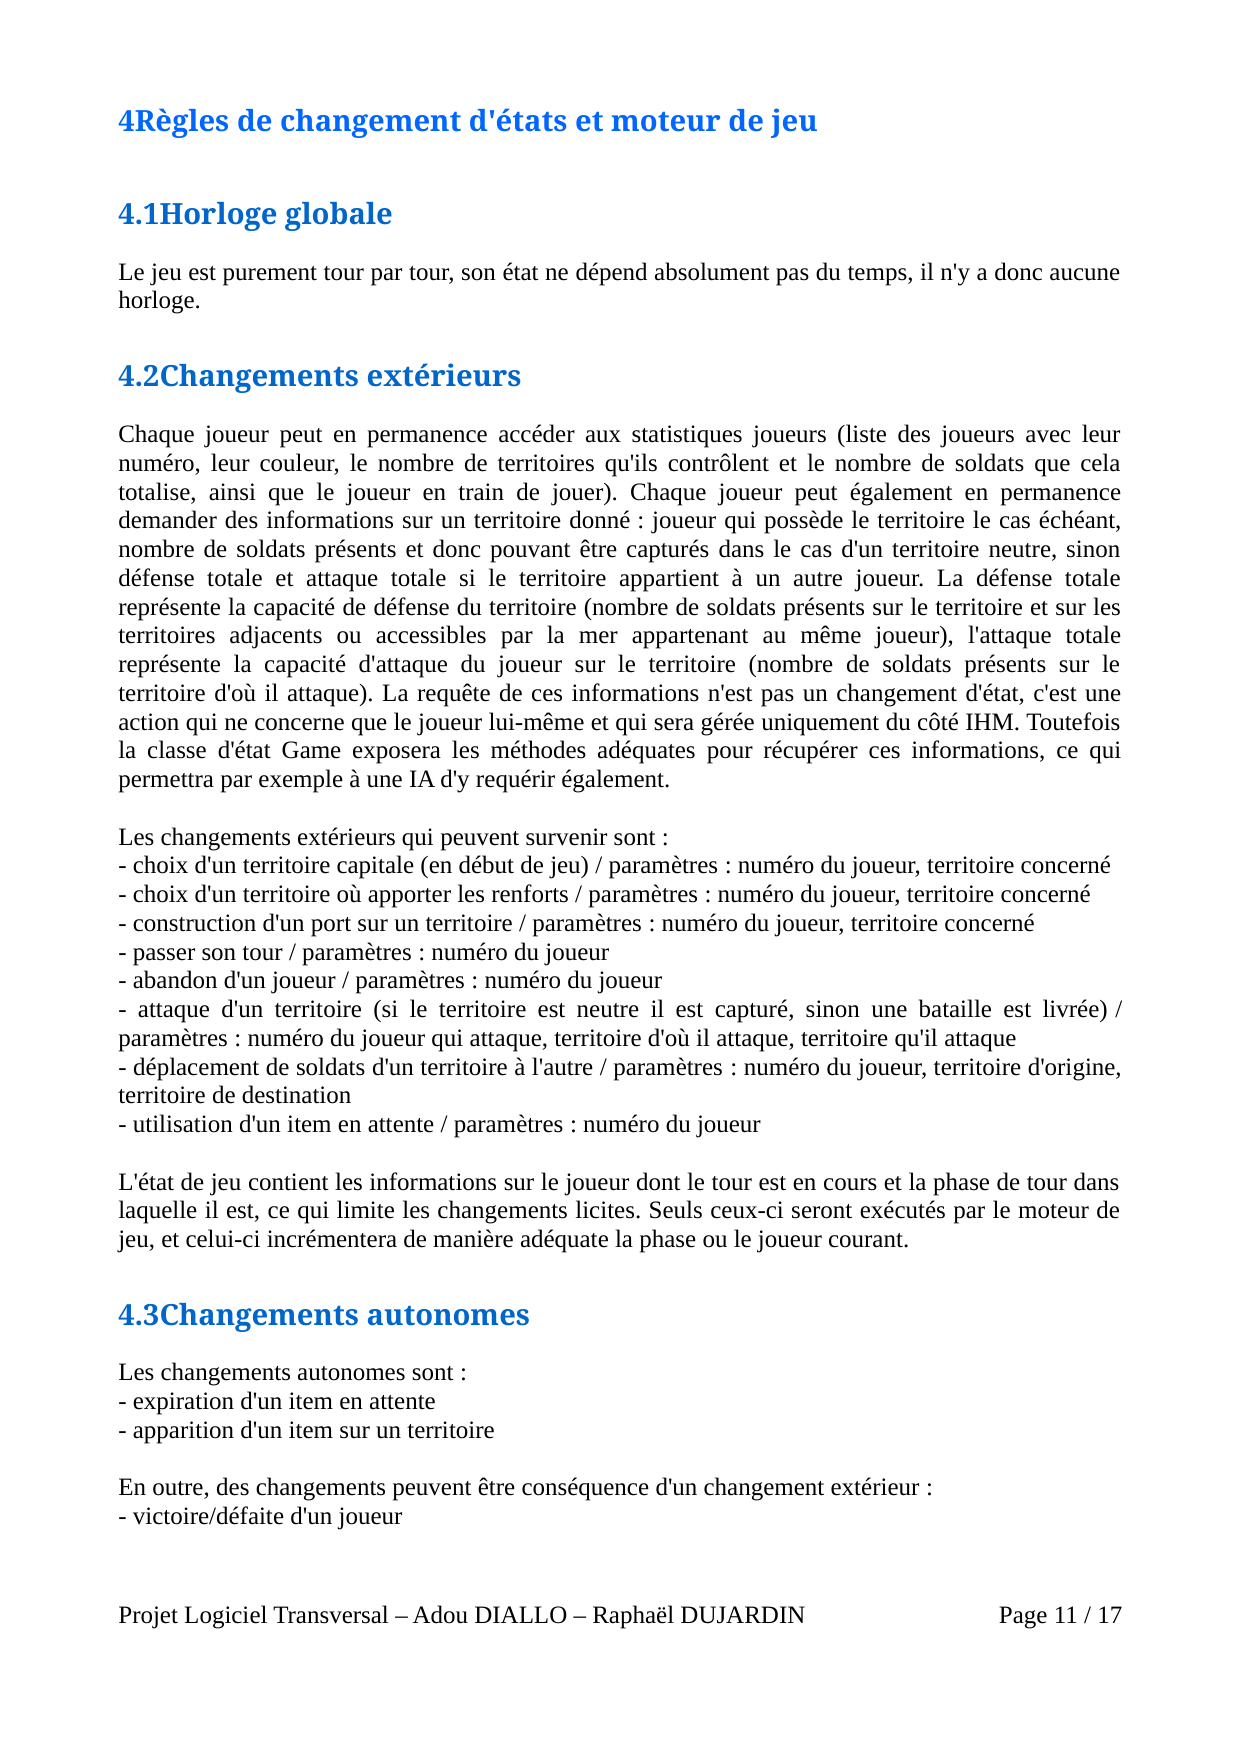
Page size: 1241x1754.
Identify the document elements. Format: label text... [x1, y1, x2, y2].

subtitle Changements autonomes [118, 1294, 1122, 1334]
text - victoire/défaite d'un joueur [118, 1501, 1122, 1530]
text Les changements extérieurs qui peuvent survenir sont : [118, 822, 1122, 850]
text - abandon d'un joueur / paramètres : numéro du joueur [118, 965, 1122, 994]
text En outre, des changements peuvent être conséquence d'un changement extérieur : [118, 1472, 1122, 1501]
text - utilisation d'un item en attente / paramètres : numéro du joueur [118, 1109, 1122, 1138]
text - passer son tour / paramètres : numéro du joueur [118, 937, 1122, 965]
text - déplacement de soldats d'un territoire à l'autre / paramètres : numéro du joueur, territoire d'origine, territoire de destination [118, 1052, 1122, 1109]
text - choix d'un territoire capitale (en début de jeu) / paramètres : numéro du joueur, territoire concerné [118, 850, 1122, 879]
text L'état de jeu contient les informations sur le joueur dont le tour est en cours et la phase de tour dans laquelle il est, ce qui limite les changements licites. Seuls ceux-ci seront exécutés par le moteur de jeu, et celui-ci incrémentera de manière adéquate la phase ou le joueur courant. [118, 1167, 1122, 1253]
text - attaque d'un territoire (si le territoire est neutre il est capturé, sinon une bataille est livrée) / paramètres : numéro du joueur qui attaque, territoire d'où il attaque, territoire qu'il attaque [118, 994, 1122, 1052]
text Les changements autonomes sont : [118, 1357, 1122, 1386]
text Chaque joueur peut en permanence accéder aux statistiques joueurs (liste des joueurs avec leur numéro, leur couleur, le nombre de territoires qu'ils contrôlent et le nombre de soldats que cela totalise, ainsi que le joueur en train de jouer). Chaque joueur peut également en permanence demander des informations sur un territoire donné : joueur qui possède le territoire le cas échéant, nombre de soldats présents et donc pouvant être capturés dans le cas d'un territoire neutre, sinon défense totale et attaque totale si le territoire appartient à un autre joueur. La défense totale représente la capacité de défense du territoire (nombre de soldats présents sur le territoire et sur les territoires adjacents ou accessibles par la mer appartenant au même joueur), l'attaque totale représente la capacité d'attaque du joueur sur le territoire (nombre de soldats présents sur le territoire d'où il attaque). La requête de ces informations n'est pas un changement d'état, c'est une action qui ne concerne que le joueur lui-même et qui sera gérée uniquement du côté IHM. Toutefois la classe d'état Game exposera les méthodes adéquates pour récupérer ces informations, ce qui permettra par exemple à une IA d'y requérir également. [118, 419, 1122, 793]
subtitle Changements extérieurs [118, 356, 1122, 395]
text Le jeu est purement tour par tour, son état ne dépend absolument pas du temps, il n'y a donc aucune horloge. [118, 257, 1122, 314]
subtitle Règles de changement d'états et moteur de jeu [118, 100, 1122, 140]
subtitle Horloge globale [118, 193, 1122, 233]
text - construction d'un port sur un territoire / paramètres : numéro du joueur, territoire concerné [118, 908, 1122, 937]
text - expiration d'un item en attente [118, 1386, 1122, 1415]
text - apparition d'un item sur un territoire [118, 1415, 1122, 1444]
text - choix d'un territoire où apporter les renforts / paramètres : numéro du joueur, territoire concerné [118, 879, 1122, 908]
